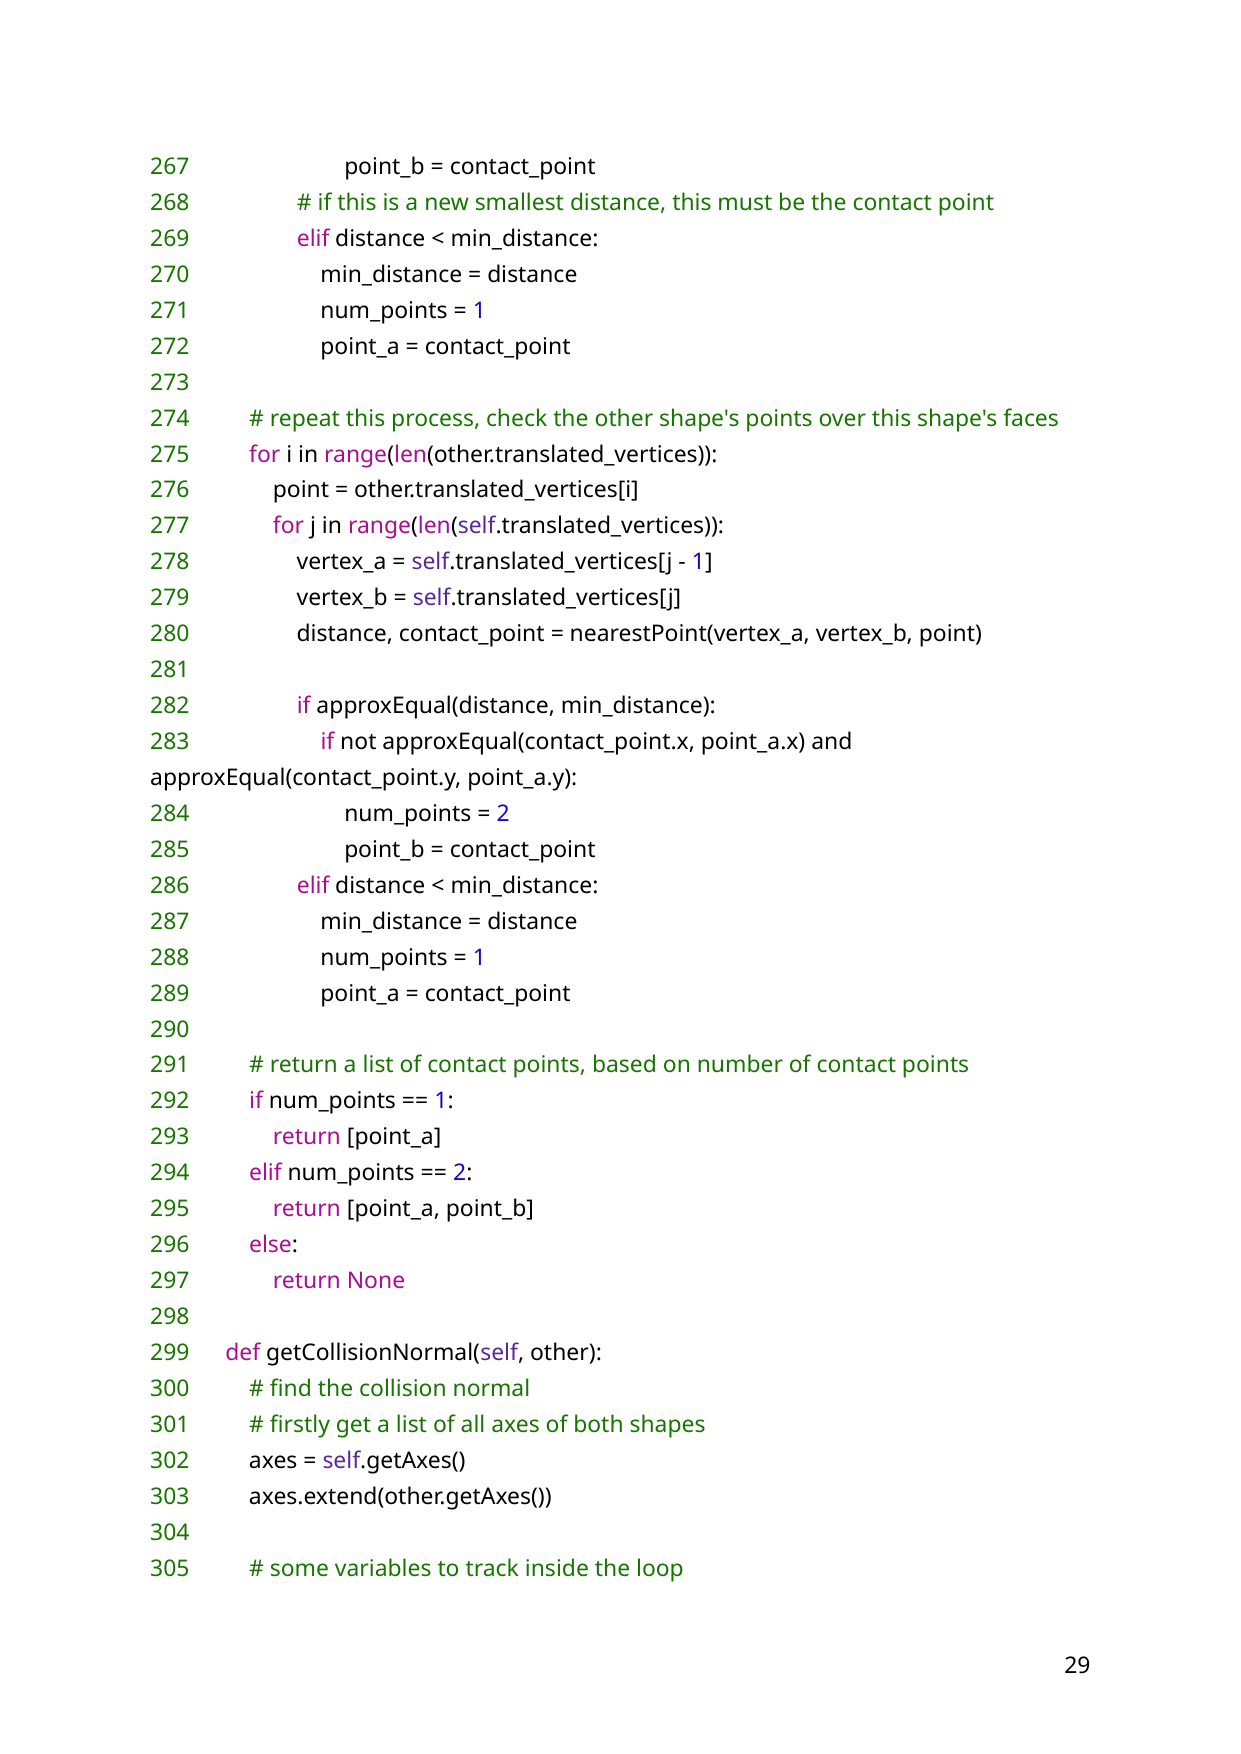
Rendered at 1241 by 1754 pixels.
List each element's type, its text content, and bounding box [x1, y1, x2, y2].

text 288 num_points = 1 [150, 941, 1090, 972]
text 304 [150, 1516, 1090, 1547]
text 295 return [point_a, point_b] [150, 1192, 1090, 1223]
text 275 for i in range(len(other.translated_vertices)): [150, 437, 1090, 469]
text 293 return [point_a] [150, 1120, 1090, 1152]
text 292 if num_points == 1: [150, 1084, 1090, 1116]
text 301 # firstly get a list of all axes of both shapes [150, 1408, 1090, 1439]
text 298 [150, 1300, 1090, 1331]
text 300 # find the collision normal [150, 1372, 1090, 1403]
text 285 point_b = contact_point [150, 833, 1090, 864]
text 287 min_distance = distance [150, 905, 1090, 936]
text 268 # if this is a new smallest distance, this must be the contact point [150, 186, 1090, 217]
text 284 num_points = 2 [150, 797, 1090, 828]
text 305 # some variables to track inside the loop [150, 1552, 1090, 1583]
text 277 for j in range(len(self.translated_vertices)): [150, 509, 1090, 541]
text 280 distance, contact_point = nearestPoint(vertex_a, vertex_b, point) [150, 617, 1090, 648]
text 273 [150, 366, 1090, 397]
text 296 else: [150, 1228, 1090, 1259]
text 281 [150, 653, 1090, 684]
text 272 point_a = contact_point [150, 330, 1090, 361]
text 283 if not approxEqual(contact_point.x, point_a.x) and approxEqual(contact_point.y, point_a.y): [150, 725, 1090, 792]
text 294 elif num_points == 2: [150, 1156, 1090, 1187]
text 279 vertex_b = self.translated_vertices[j] [150, 581, 1090, 612]
text 270 min_distance = distance [150, 258, 1090, 289]
text 267 point_b = contact_point [150, 150, 1090, 181]
text 282 if approxEqual(distance, min_distance): [150, 689, 1090, 720]
text 274 # repeat this process, check the other shape's points over this shape's faces [150, 402, 1090, 433]
text 276 point = other.translated_vertices[i] [150, 473, 1090, 505]
text 289 point_a = contact_point [150, 977, 1090, 1008]
text 299 def getCollisionNormal(self, other): [150, 1336, 1090, 1367]
text 291 # return a list of contact points, based on number of contact points [150, 1048, 1090, 1080]
text 290 [150, 1012, 1090, 1044]
text 302 axes = self.getAxes() [150, 1444, 1090, 1475]
text 269 elif distance < min_distance: [150, 222, 1090, 253]
text 297 return None [150, 1264, 1090, 1295]
text 278 vertex_a = self.translated_vertices[j - 1] [150, 545, 1090, 577]
text 271 num_points = 1 [150, 294, 1090, 325]
text 303 axes.extend(other.getAxes()) [150, 1480, 1090, 1511]
text 286 elif distance < min_distance: [150, 869, 1090, 900]
